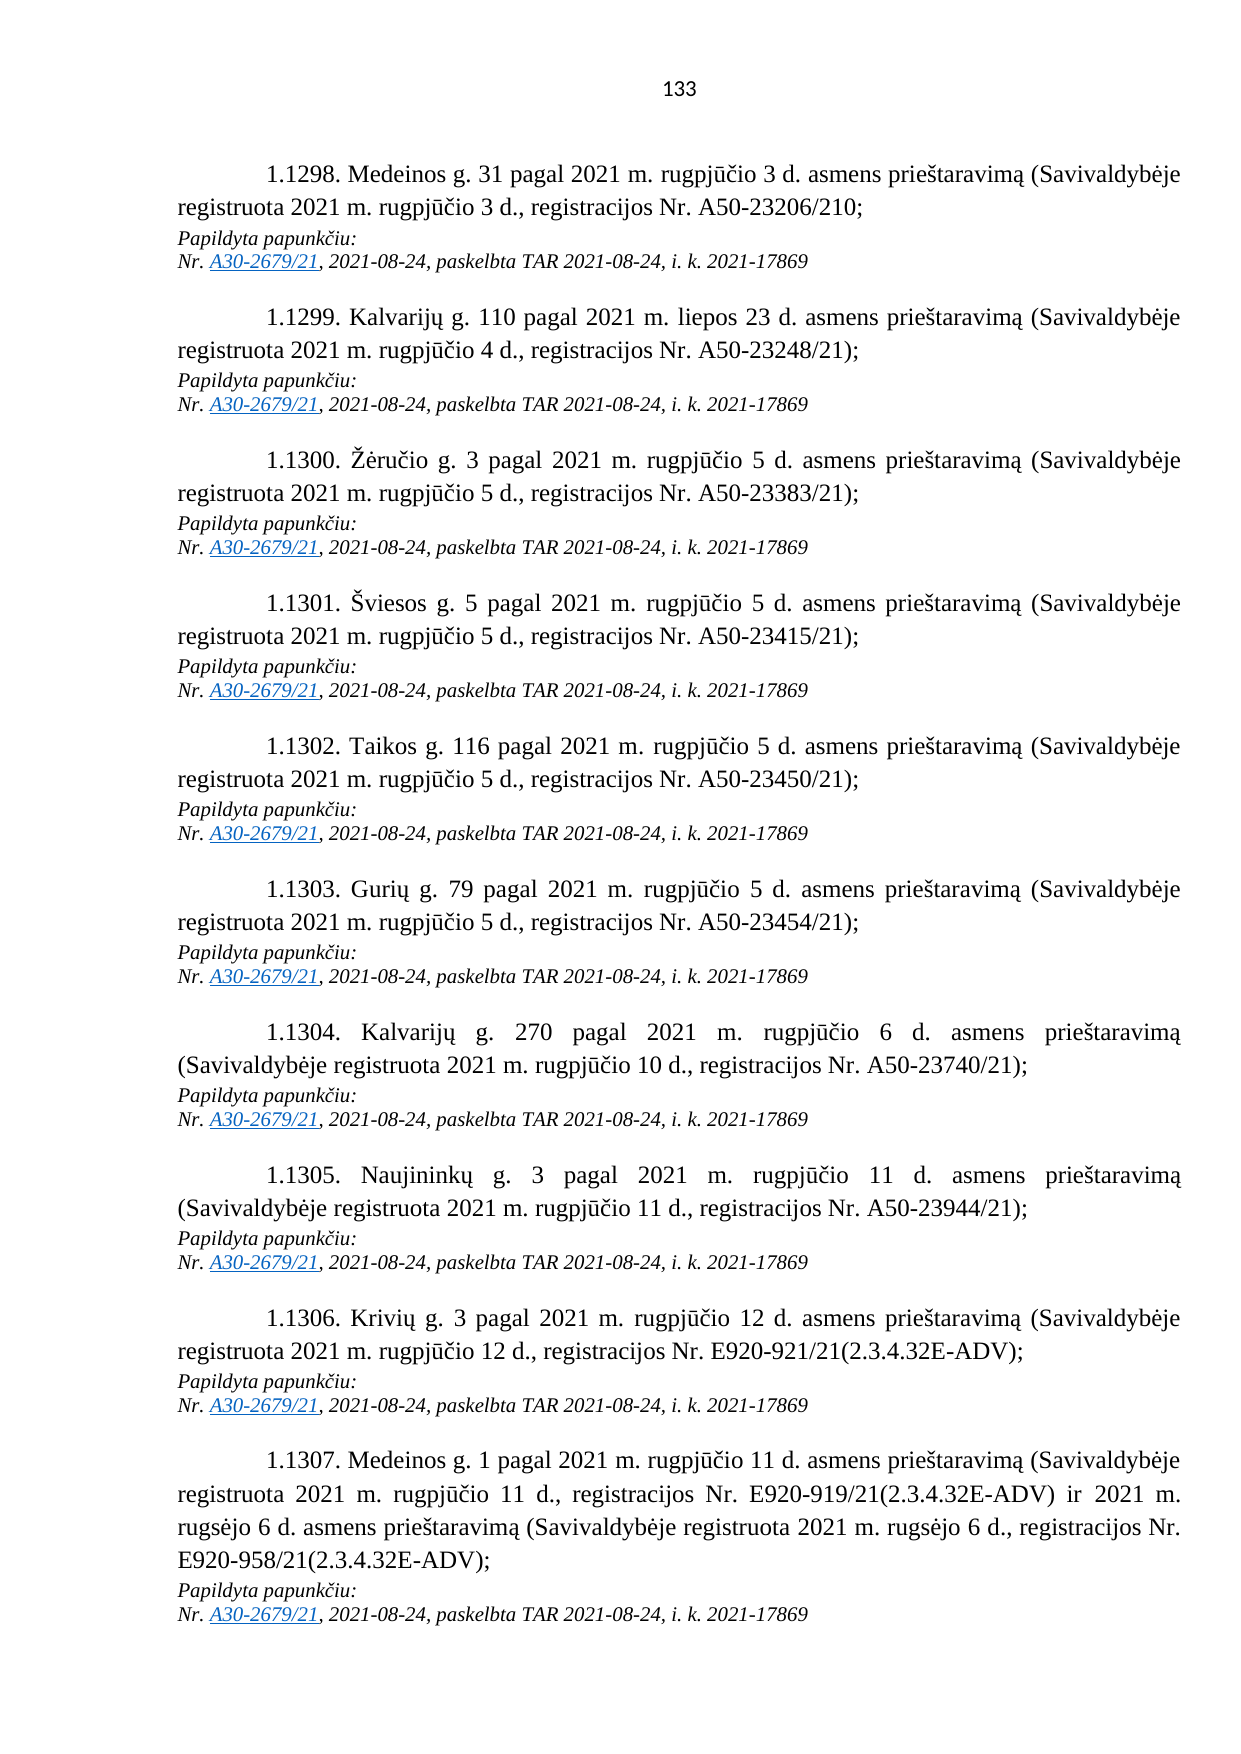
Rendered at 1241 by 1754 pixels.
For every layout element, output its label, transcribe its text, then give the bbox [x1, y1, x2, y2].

text Nr. A30-2679/21, 2021-08-24, paskelbta TAR 2021-08-24, i. k. 2021-17869 [177, 1107, 1181, 1131]
text Papildyta papunkčiu: [177, 940, 1181, 964]
text 1.1304. Kalvarijų g. 270 pagal 2021 m. rugpjūčio 6 d. asmens prieštaravimą (Savivaldybėje registruota 2021 m. rugpjūčio 10 d., registracijos Nr. A50-23740/21); [177, 1017, 1181, 1079]
text Papildyta papunkčiu: [177, 1578, 1181, 1602]
text Nr. A30-2679/21, 2021-08-24, paskelbta TAR 2021-08-24, i. k. 2021-17869 [177, 392, 1181, 416]
text 1.1300. Žėručio g. 3 pagal 2021 m. rugpjūčio 5 d. asmens prieštaravimą (Savivaldybėje registruota 2021 m. rugpjūčio 5 d., registracijos Nr. A50-23383/21); [177, 445, 1181, 507]
text 1.1305. Naujininkų g. 3 pagal 2021 m. rugpjūčio 11 d. asmens prieštaravimą (Savivaldybėje registruota 2021 m. rugpjūčio 11 d., registracijos Nr. A50-23944/21); [177, 1160, 1181, 1222]
text Papildyta papunkčiu: [177, 797, 1181, 821]
text 1.1302. Taikos g. 116 pagal 2021 m. rugpjūčio 5 d. asmens prieštaravimą (Savivaldybėje registruota 2021 m. rugpjūčio 5 d., registracijos Nr. A50-23450/21); [177, 731, 1181, 793]
text 1.1298. Medeinos g. 31 pagal 2021 m. rugpjūčio 3 d. asmens prieštaravimą (Savivaldybėje registruota 2021 m. rugpjūčio 3 d., registracijos Nr. A50-23206/210; [177, 159, 1181, 221]
text 1.1306. Krivių g. 3 pagal 2021 m. rugpjūčio 12 d. asmens prieštaravimą (Savivaldybėje registruota 2021 m. rugpjūčio 12 d., registracijos Nr. E920-921/21(2.3.4.32E-ADV); [177, 1303, 1181, 1364]
text 1.1303. Gurių g. 79 pagal 2021 m. rugpjūčio 5 d. asmens prieštaravimą (Savivaldybėje registruota 2021 m. rugpjūčio 5 d., registracijos Nr. A50-23454/21); [177, 874, 1181, 936]
text Papildyta papunkčiu: [177, 225, 1181, 249]
text Nr. A30-2679/21, 2021-08-24, paskelbta TAR 2021-08-24, i. k. 2021-17869 [177, 1250, 1181, 1274]
text Papildyta papunkčiu: [177, 654, 1181, 678]
text Papildyta papunkčiu: [177, 368, 1181, 392]
text Nr. A30-2679/21, 2021-08-24, paskelbta TAR 2021-08-24, i. k. 2021-17869 [177, 678, 1181, 702]
text Nr. A30-2679/21, 2021-08-24, paskelbta TAR 2021-08-24, i. k. 2021-17869 [177, 1393, 1181, 1417]
text Nr. A30-2679/21, 2021-08-24, paskelbta TAR 2021-08-24, i. k. 2021-17869 [177, 1602, 1181, 1626]
text Papildyta papunkčiu: [177, 1369, 1181, 1393]
text Nr. A30-2679/21, 2021-08-24, paskelbta TAR 2021-08-24, i. k. 2021-17869 [177, 964, 1181, 988]
text Papildyta papunkčiu: [177, 1226, 1181, 1250]
text Nr. A30-2679/21, 2021-08-24, paskelbta TAR 2021-08-24, i. k. 2021-17869 [177, 535, 1181, 559]
text Papildyta papunkčiu: [177, 1083, 1181, 1107]
text 1.1299. Kalvarijų g. 110 pagal 2021 m. liepos 23 d. asmens prieštaravimą (Savivaldybėje registruota 2021 m. rugpjūčio 4 d., registracijos Nr. A50-23248/21); [177, 302, 1181, 364]
text Nr. A30-2679/21, 2021-08-24, paskelbta TAR 2021-08-24, i. k. 2021-17869 [177, 249, 1181, 273]
text Papildyta papunkčiu: [177, 511, 1181, 535]
text Nr. A30-2679/21, 2021-08-24, paskelbta TAR 2021-08-24, i. k. 2021-17869 [177, 821, 1181, 845]
text 1.1307. Medeinos g. 1 pagal 2021 m. rugpjūčio 11 d. asmens prieštaravimą (Savivaldybėje registruota 2021 m. rugpjūčio 11 d., registracijos Nr. E920-919/21(2.3.4.32E-ADV) ir 2021 m. rugsėjo 6 d. asmens prieštaravimą (Savivaldybėje registruota 2021 m. rugsėjo 6 d., registracijos Nr. E920-958/21(2.3.4.32E-ADV); [177, 1446, 1181, 1573]
text 1.1301. Šviesos g. 5 pagal 2021 m. rugpjūčio 5 d. asmens prieštaravimą (Savivaldybėje registruota 2021 m. rugpjūčio 5 d., registracijos Nr. A50-23415/21); [177, 588, 1181, 650]
